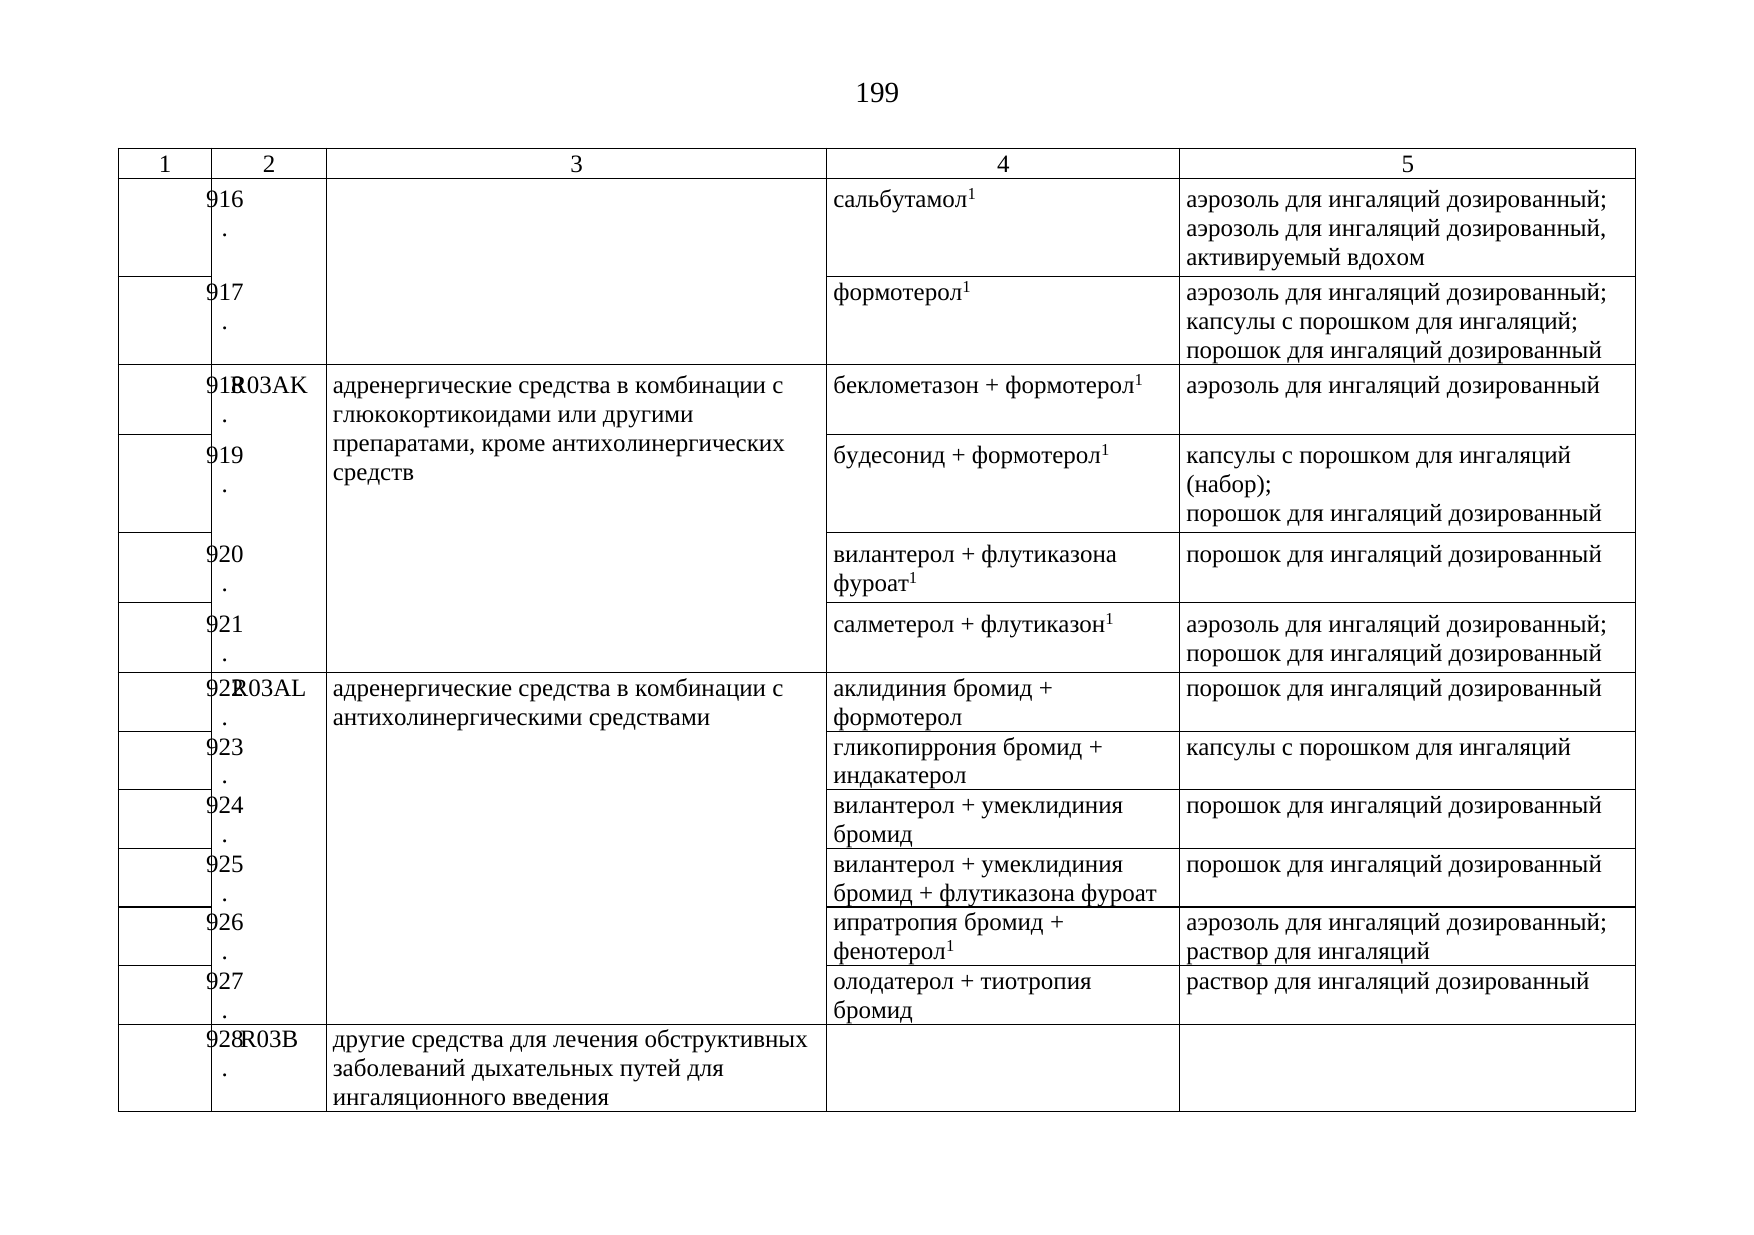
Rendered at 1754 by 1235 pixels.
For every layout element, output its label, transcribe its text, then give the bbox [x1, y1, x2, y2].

table_cell [212, 434, 326, 532]
table_cell [212, 532, 326, 602]
table_cell [119, 1025, 211, 1111]
table_cell R03AL [212, 673, 326, 1023]
table_cell [119, 908, 211, 965]
table_cell аэрозоль для ингаляций дозированный; раствор для ингаляций [1180, 908, 1635, 965]
table_cell [119, 849, 211, 906]
table_cell [212, 179, 326, 276]
table_cell вилантерол + умеклидиния бромид + флутиказона фуроат [827, 849, 1179, 906]
table_cell салметерол + флутиказон1 [827, 603, 1179, 672]
table_cell вилантерол + умеклидиния бромид [827, 790, 1179, 848]
table_cell ипратропия бромид + фенотерол1 [827, 908, 1179, 965]
table_cell аэрозоль для ингаляций дозированный [1180, 365, 1635, 433]
table_cell [119, 179, 211, 276]
table_cell аклидиния бромид + формотерол [827, 673, 1179, 731]
table_cell [119, 533, 211, 602]
table_cell капсулы с порошком для ингаляций [1180, 732, 1635, 789]
table_cell вилантерол + флутиказона фуроат1 [827, 533, 1179, 602]
table_cell [119, 732, 211, 789]
table_cell адренергические средства в комбинации с антихолинергическими средствами [327, 673, 826, 1023]
table_header 4 [827, 149, 1179, 177]
table_cell аэрозоль для ингаляций дозированный; капсулы с порошком для ингаляций; порошок для ингаляций дозированный [1180, 277, 1635, 363]
table_header 2 [212, 149, 326, 177]
table_cell [1180, 1025, 1635, 1111]
table_header 3 [327, 149, 826, 177]
table_cell [827, 1025, 1179, 1111]
table_cell R03AK [212, 365, 326, 433]
table_cell раствор для ингаляций дозированный [1180, 966, 1635, 1023]
table_cell порошок для ингаляций дозированный [1180, 533, 1635, 602]
table_cell порошок для ингаляций дозированный [1180, 790, 1635, 848]
table_cell порошок для ингаляций дозированный [1180, 849, 1635, 906]
table_cell другие средства для лечения обструктивных заболеваний дыхательных путей для ингаляционного введения [327, 1025, 826, 1111]
table_cell гликопиррония бромид + индакатерол [827, 732, 1179, 789]
table_cell беклометазон + формотерол1 [827, 365, 1179, 433]
table_cell [119, 365, 211, 433]
table_cell формотерол1 [827, 277, 1179, 363]
table_cell [212, 276, 326, 363]
table_cell адренергические средства в комбинации с глюкокортикоидами или другими препаратами, кроме антихолинергических средств [327, 365, 826, 532]
table_cell будесонид + формотерол1 [827, 435, 1179, 532]
table_cell [119, 790, 211, 848]
table_cell аэрозоль для ингаляций дозированный; порошок для ингаляций дозированный [1180, 603, 1635, 672]
table_cell [119, 966, 211, 1023]
table_header 5 [1180, 149, 1635, 177]
table_cell [212, 602, 326, 672]
table_cell [119, 435, 211, 532]
table_cell капсулы с порошком для ингаляций (набор); порошок для ингаляций дозированный [1180, 435, 1635, 532]
table_cell сальбутамол1 [827, 179, 1179, 276]
table_cell [119, 673, 211, 731]
table_header 1 [119, 149, 211, 177]
table_cell [119, 277, 211, 363]
table_cell [327, 276, 826, 363]
table_cell [327, 602, 826, 672]
table_cell [327, 532, 826, 602]
table_cell R03B [212, 1025, 326, 1111]
table_cell [327, 179, 826, 276]
table_cell олодатерол + тиотропия бромид [827, 966, 1179, 1023]
table_cell [119, 603, 211, 672]
table_cell порошок для ингаляций дозированный [1180, 673, 1635, 731]
table_cell аэрозоль для ингаляций дозированный; аэрозоль для ингаляций дозированный, активируемый вдохом [1180, 179, 1635, 276]
